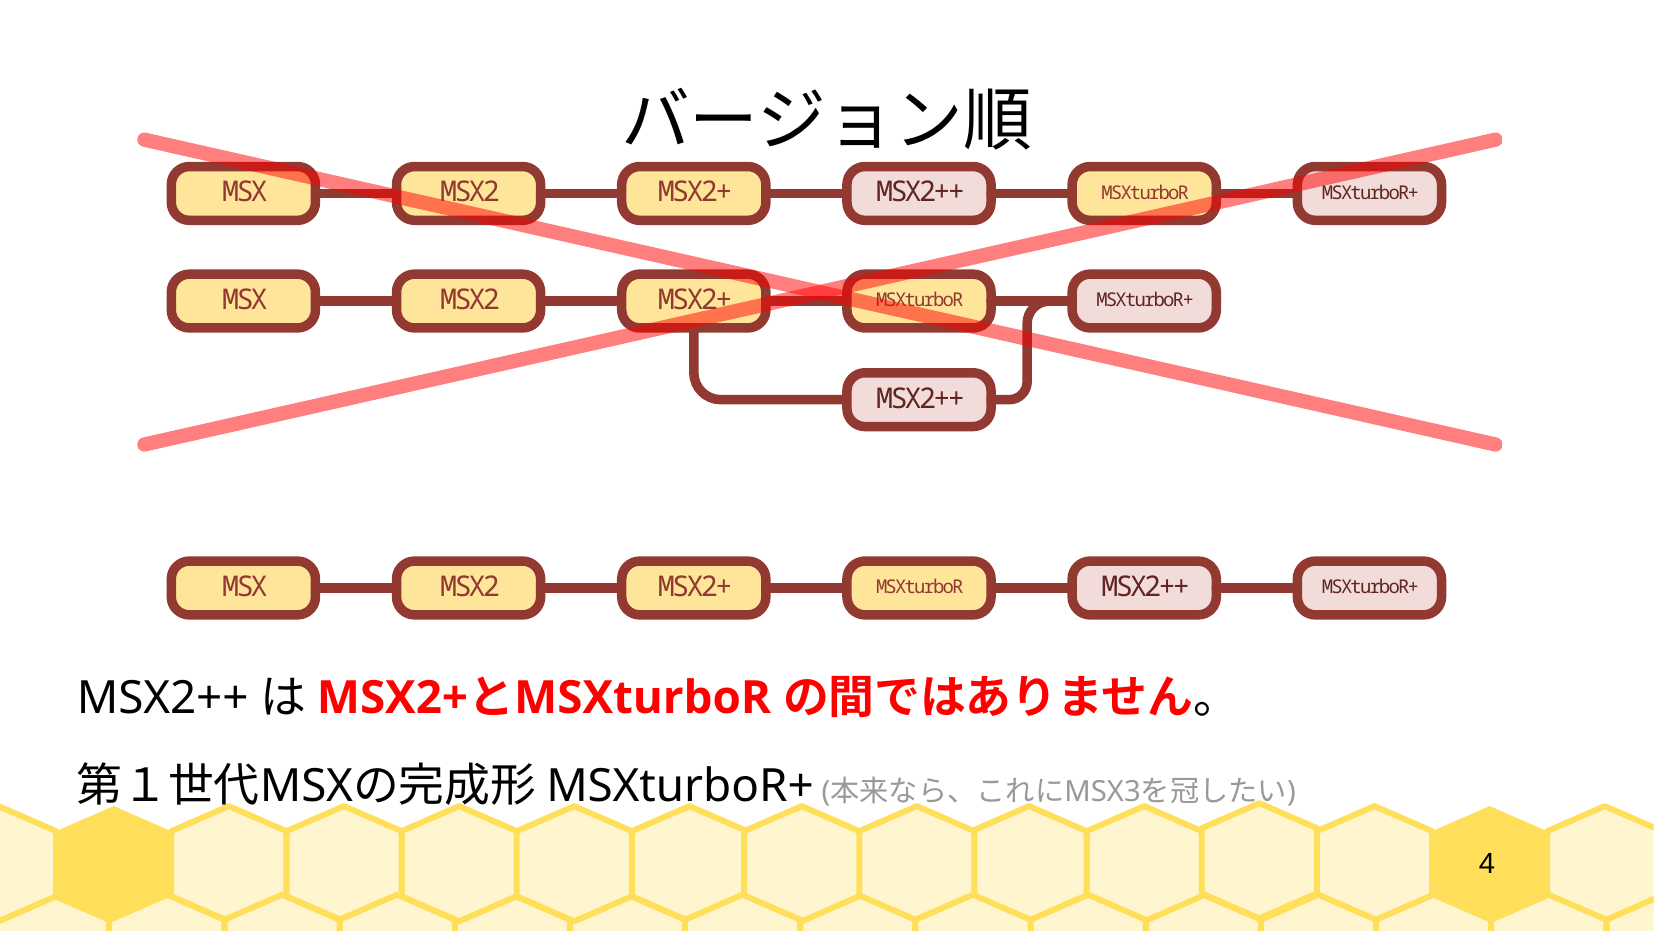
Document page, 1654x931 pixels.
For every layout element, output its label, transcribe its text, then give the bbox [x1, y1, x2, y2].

title バージョン順 [82, 37, 1571, 193]
list MSX2++ は MSX2+とMSXturboR の間ではありません。 第１世代MSXの完成形 MSXturboR+ (本来なら、これにMSX3を冠したい) [76, 660, 1565, 886]
picture [133, 128, 1502, 621]
